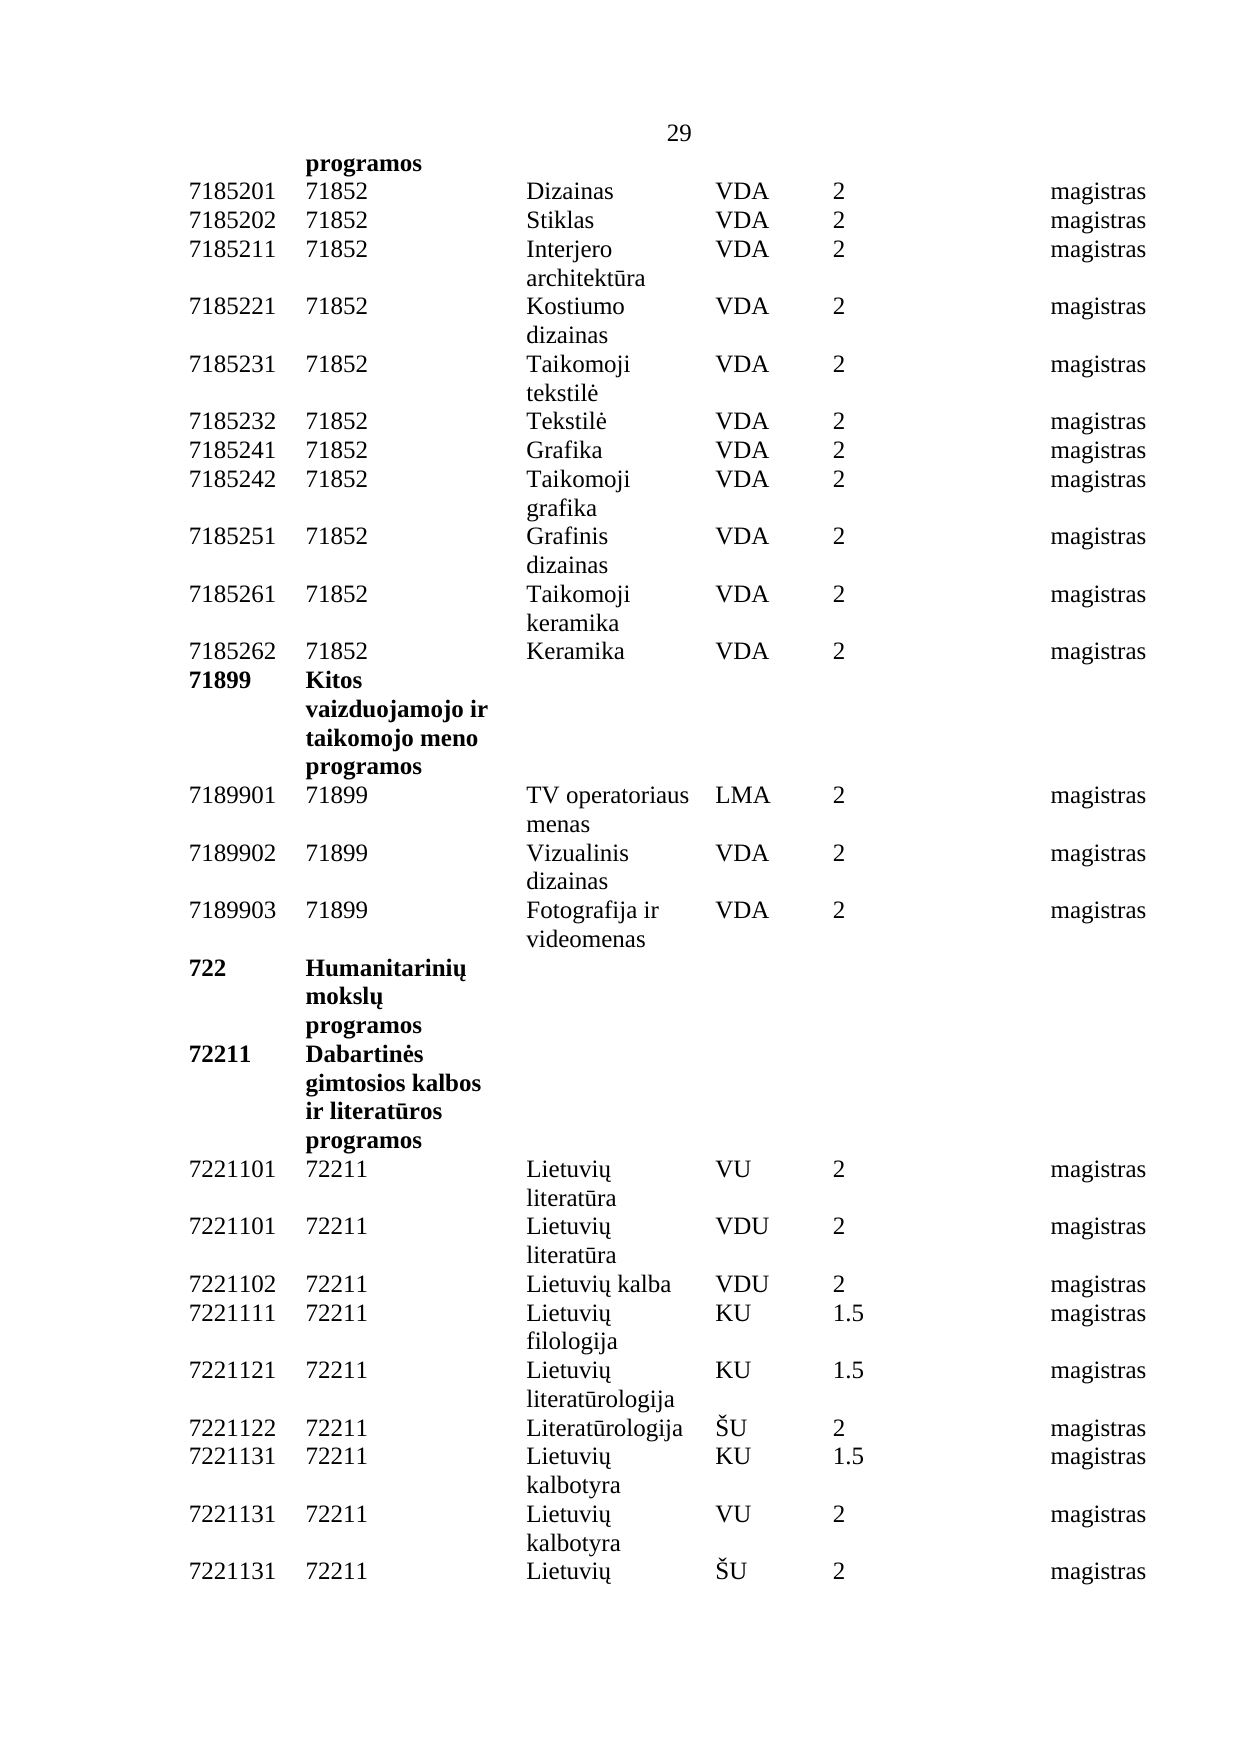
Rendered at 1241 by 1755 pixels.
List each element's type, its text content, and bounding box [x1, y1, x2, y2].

table_cell 71852 [294, 205, 515, 234]
table_cell 2 [821, 636, 902, 665]
table_cell [515, 1039, 704, 1154]
table_cell KU [704, 1441, 821, 1499]
table_cell magistras [1039, 1413, 1197, 1441]
table_cell 2 [821, 579, 902, 636]
table_cell [1197, 291, 1202, 349]
table_cell 71852 [294, 464, 515, 521]
table_cell 2 [821, 1413, 902, 1441]
table_cell VDA [704, 176, 821, 205]
table_cell 7221121 [177, 1355, 294, 1413]
table_cell [902, 176, 973, 205]
table_cell [704, 1039, 821, 1154]
table_cell [902, 148, 973, 176]
table_cell 2 [821, 435, 902, 464]
table_cell [973, 1499, 1039, 1556]
table_cell [973, 205, 1039, 234]
table_cell 71852 [294, 521, 515, 579]
table_cell 2 [821, 349, 902, 406]
table_cell Grafika [515, 435, 704, 464]
table_cell [1202, 1154, 1207, 1211]
table_cell magistras [1039, 1211, 1197, 1269]
table_cell magistras [1039, 291, 1197, 349]
table_cell [1202, 895, 1207, 953]
table_cell [902, 1269, 973, 1298]
table_cell [1202, 291, 1207, 349]
table_cell magistras [1039, 176, 1197, 205]
table_cell [973, 1154, 1039, 1211]
table_cell [1202, 1355, 1207, 1413]
table_cell [1197, 838, 1202, 895]
table_cell [902, 1039, 973, 1154]
table_cell 722 [177, 953, 294, 1039]
table_cell [1197, 406, 1202, 435]
table_cell [821, 665, 902, 780]
table_cell [973, 291, 1039, 349]
table_cell Lietuvių filologija [515, 1298, 704, 1355]
table_cell 1.5 [821, 1298, 902, 1355]
table_cell 71852 [294, 291, 515, 349]
table_cell [902, 406, 973, 435]
table_cell VDA [704, 464, 821, 521]
table_cell [1202, 579, 1207, 636]
table_cell [1197, 205, 1202, 234]
table_cell Lietuvių [515, 1556, 704, 1585]
table_cell [1197, 1154, 1202, 1211]
table_cell 1.5 [821, 1355, 902, 1413]
table_cell KU [704, 1298, 821, 1355]
table_cell 7189903 [177, 895, 294, 953]
table_cell Taikomoji grafika [515, 464, 704, 521]
table_cell 2 [821, 780, 902, 838]
table_cell magistras [1039, 205, 1197, 234]
table_cell [821, 148, 902, 176]
table_cell magistras [1039, 349, 1197, 406]
table_cell [821, 953, 902, 1039]
table_cell [902, 291, 973, 349]
table_cell 72211 [294, 1556, 515, 1585]
table_cell VDU [704, 1211, 821, 1269]
table_cell Tekstilė [515, 406, 704, 435]
table_cell magistras [1039, 1298, 1197, 1355]
table_cell Humanitarinių mokslų programos [294, 953, 515, 1039]
table_cell Kostiumo dizainas [515, 291, 704, 349]
table_cell 7185221 [177, 291, 294, 349]
table_cell 2 [821, 1211, 902, 1269]
table_cell LMA [704, 780, 821, 838]
table_cell 71852 [294, 176, 515, 205]
table_cell 2 [821, 406, 902, 435]
table_cell 71899 [294, 780, 515, 838]
table_cell magistras [1039, 435, 1197, 464]
table_cell 7221102 [177, 1269, 294, 1298]
table_cell 7185261 [177, 579, 294, 636]
table_cell [1197, 234, 1202, 291]
table_cell [902, 1413, 973, 1441]
table_cell [973, 176, 1039, 205]
table_cell 7221131 [177, 1499, 294, 1556]
table_cell [1202, 349, 1207, 406]
table_cell [902, 1211, 973, 1269]
table_cell VU [704, 1154, 821, 1211]
table_cell magistras [1039, 636, 1197, 665]
table_cell 72211 [294, 1355, 515, 1413]
table_cell Fotografija ir videomenas [515, 895, 704, 953]
table_cell VDA [704, 234, 821, 291]
table_cell [973, 636, 1039, 665]
table_cell [1202, 1211, 1207, 1269]
table_cell [1202, 1413, 1207, 1441]
table_cell Keramika [515, 636, 704, 665]
table_cell [902, 464, 973, 521]
table_cell [902, 1499, 973, 1556]
table_cell Stiklas [515, 205, 704, 234]
table_cell magistras [1039, 1154, 1197, 1211]
table_cell VDA [704, 349, 821, 406]
table_cell [1197, 953, 1202, 1039]
table_cell [1039, 1039, 1197, 1154]
table_cell [902, 579, 973, 636]
table_cell [1202, 1039, 1207, 1154]
table_cell [1202, 838, 1207, 895]
table_cell Lietuvių literatūra [515, 1154, 704, 1211]
table_cell [1202, 464, 1207, 521]
table_cell VDA [704, 406, 821, 435]
table_cell [1197, 636, 1202, 665]
table_cell [1197, 1413, 1202, 1441]
table_cell 71899 [294, 838, 515, 895]
table_cell [1197, 349, 1202, 406]
table_cell Literatūrologija [515, 1413, 704, 1441]
table_cell VDA [704, 521, 821, 579]
table_cell 7189901 [177, 780, 294, 838]
table_cell [902, 838, 973, 895]
table_cell [973, 1298, 1039, 1355]
table_cell [1039, 665, 1197, 780]
table_cell [902, 1441, 973, 1499]
table_cell 7221122 [177, 1413, 294, 1441]
table_cell [973, 406, 1039, 435]
table_cell [973, 1413, 1039, 1441]
table_cell 7189902 [177, 838, 294, 895]
table_cell [1202, 953, 1207, 1039]
table_cell 7185251 [177, 521, 294, 579]
table_cell 2 [821, 1154, 902, 1211]
table_cell 7221101 [177, 1211, 294, 1269]
table_cell 71852 [294, 349, 515, 406]
table_cell [1197, 1039, 1202, 1154]
table_cell [973, 895, 1039, 953]
table_cell [973, 435, 1039, 464]
table_cell [821, 1039, 902, 1154]
table_cell 7221131 [177, 1556, 294, 1585]
table_cell 2 [821, 176, 902, 205]
table_cell VDA [704, 435, 821, 464]
table_cell [902, 1154, 973, 1211]
table_cell 2 [821, 205, 902, 234]
table_cell 2 [821, 1556, 902, 1585]
table_cell VDA [704, 895, 821, 953]
table_cell [1197, 521, 1202, 579]
table_cell [1202, 521, 1207, 579]
table_cell [1202, 636, 1207, 665]
table_cell 72211 [294, 1298, 515, 1355]
table_cell magistras [1039, 1355, 1197, 1413]
table_cell Lietuvių literatūra [515, 1211, 704, 1269]
table_cell [902, 895, 973, 953]
table_cell Lietuvių kalbotyra [515, 1441, 704, 1499]
table_cell [902, 521, 973, 579]
table_cell KU [704, 1355, 821, 1413]
table_cell [1197, 1355, 1202, 1413]
table_cell VDA [704, 205, 821, 234]
table_cell [515, 148, 704, 176]
table_cell magistras [1039, 234, 1197, 291]
table_cell Dizainas [515, 176, 704, 205]
table_cell [1197, 1211, 1202, 1269]
table_cell Taikomoji tekstilė [515, 349, 704, 406]
table_cell magistras [1039, 1499, 1197, 1556]
table_cell 71899 [294, 895, 515, 953]
table_cell Vizualinis dizainas [515, 838, 704, 895]
table_cell magistras [1039, 464, 1197, 521]
table_cell 2 [821, 234, 902, 291]
table_cell [973, 1039, 1039, 1154]
table_cell 7185232 [177, 406, 294, 435]
table_cell [1202, 406, 1207, 435]
table_cell 71852 [294, 636, 515, 665]
table_cell 71899 [177, 665, 294, 780]
table_cell magistras [1039, 579, 1197, 636]
table_cell [1202, 435, 1207, 464]
table_cell TV operatoriaus menas [515, 780, 704, 838]
table_cell programos [294, 148, 515, 176]
table_cell [973, 464, 1039, 521]
table_cell 72211 [294, 1499, 515, 1556]
table_cell magistras [1039, 895, 1197, 953]
table_cell 2 [821, 291, 902, 349]
table_cell Taikomoji keramika [515, 579, 704, 636]
table_cell VDU [704, 1269, 821, 1298]
table_cell 2 [821, 521, 902, 579]
table_cell [1202, 780, 1207, 838]
table_cell Lietuvių literatūrologija [515, 1355, 704, 1413]
table_cell [1202, 148, 1207, 176]
table_cell [973, 521, 1039, 579]
table_cell 7185241 [177, 435, 294, 464]
table_cell [1202, 176, 1207, 205]
table_cell 2 [821, 895, 902, 953]
table_cell VDA [704, 838, 821, 895]
table_cell magistras [1039, 406, 1197, 435]
table_cell [1197, 780, 1202, 838]
table_cell 1.5 [821, 1441, 902, 1499]
table_cell [973, 1355, 1039, 1413]
table_cell [1202, 1298, 1207, 1355]
table_cell 7185231 [177, 349, 294, 406]
table_cell [1202, 1441, 1207, 1499]
table_cell [704, 953, 821, 1039]
table_cell [902, 435, 973, 464]
table_cell 7221111 [177, 1298, 294, 1355]
table_cell 7221101 [177, 1154, 294, 1211]
table_cell 72211 [294, 1441, 515, 1499]
table_cell [177, 148, 294, 176]
table_cell magistras [1039, 780, 1197, 838]
table_cell [1197, 1441, 1202, 1499]
table_cell [1202, 205, 1207, 234]
table_cell Lietuvių kalba [515, 1269, 704, 1298]
table_cell [902, 636, 973, 665]
table_cell ŠU [704, 1556, 821, 1585]
table_cell [1202, 1269, 1207, 1298]
table_cell [1197, 464, 1202, 521]
table_cell [1197, 176, 1202, 205]
table_cell 7185202 [177, 205, 294, 234]
table_cell magistras [1039, 1441, 1197, 1499]
table_cell Interjero architektūra [515, 234, 704, 291]
table_cell [902, 349, 973, 406]
table_cell [973, 953, 1039, 1039]
table_cell [973, 349, 1039, 406]
table_cell [1202, 665, 1207, 780]
table_cell [1197, 1556, 1202, 1585]
table_cell magistras [1039, 838, 1197, 895]
table_cell [1197, 435, 1202, 464]
table_cell [1197, 148, 1202, 176]
table_cell 72211 [294, 1211, 515, 1269]
table_cell 2 [821, 838, 902, 895]
table_cell [1197, 1298, 1202, 1355]
table_cell 71852 [294, 435, 515, 464]
table_cell [1202, 1556, 1207, 1585]
table_cell [902, 665, 973, 780]
table_cell [515, 953, 704, 1039]
table_cell 72211 [294, 1269, 515, 1298]
table_cell 2 [821, 1269, 902, 1298]
table_cell [973, 1441, 1039, 1499]
table_cell 72211 [294, 1413, 515, 1441]
table_cell VDA [704, 636, 821, 665]
table_cell VU [704, 1499, 821, 1556]
table_cell [902, 1298, 973, 1355]
table_cell [902, 205, 973, 234]
table_cell magistras [1039, 521, 1197, 579]
table_cell [1197, 895, 1202, 953]
table_cell Dabartinės gimtosios kalbos ir literatūros programos [294, 1039, 515, 1154]
table_cell 72211 [294, 1154, 515, 1211]
table_cell VDA [704, 291, 821, 349]
table_cell [902, 234, 973, 291]
table_cell [1197, 665, 1202, 780]
table_cell [973, 1556, 1039, 1585]
table_cell Lietuvių kalbotyra [515, 1499, 704, 1556]
table_cell [1039, 148, 1197, 176]
table_cell [973, 234, 1039, 291]
table_cell VDA [704, 579, 821, 636]
table_cell [1202, 234, 1207, 291]
table_cell 7185211 [177, 234, 294, 291]
table_cell [973, 148, 1039, 176]
table_cell [704, 148, 821, 176]
table_cell 71852 [294, 406, 515, 435]
table_cell 71852 [294, 579, 515, 636]
table_cell ŠU [704, 1413, 821, 1441]
table_cell [1039, 953, 1197, 1039]
table_cell 7185242 [177, 464, 294, 521]
table_cell [902, 780, 973, 838]
table_cell [902, 1355, 973, 1413]
table_cell magistras [1039, 1269, 1197, 1298]
table_cell [1202, 1499, 1207, 1556]
table_cell [1197, 1499, 1202, 1556]
table_cell 7185201 [177, 176, 294, 205]
table_cell Kitos vaizduojamojo ir taikomojo meno programos [294, 665, 515, 780]
table_cell [973, 1211, 1039, 1269]
table_cell [902, 953, 973, 1039]
table_cell 7221131 [177, 1441, 294, 1499]
table_cell magistras [1039, 1556, 1197, 1585]
table_cell [1197, 579, 1202, 636]
table_cell 71852 [294, 234, 515, 291]
table_cell [973, 838, 1039, 895]
table_cell 2 [821, 1499, 902, 1556]
table_cell [973, 1269, 1039, 1298]
table_cell Grafinis dizainas [515, 521, 704, 579]
table_cell 7185262 [177, 636, 294, 665]
table_cell 2 [821, 464, 902, 521]
table_cell [902, 1556, 973, 1585]
table_cell [973, 780, 1039, 838]
table_cell [704, 665, 821, 780]
table_cell [973, 579, 1039, 636]
table_cell [1197, 1269, 1202, 1298]
table_cell 72211 [177, 1039, 294, 1154]
table_cell [973, 665, 1039, 780]
table_cell [515, 665, 704, 780]
